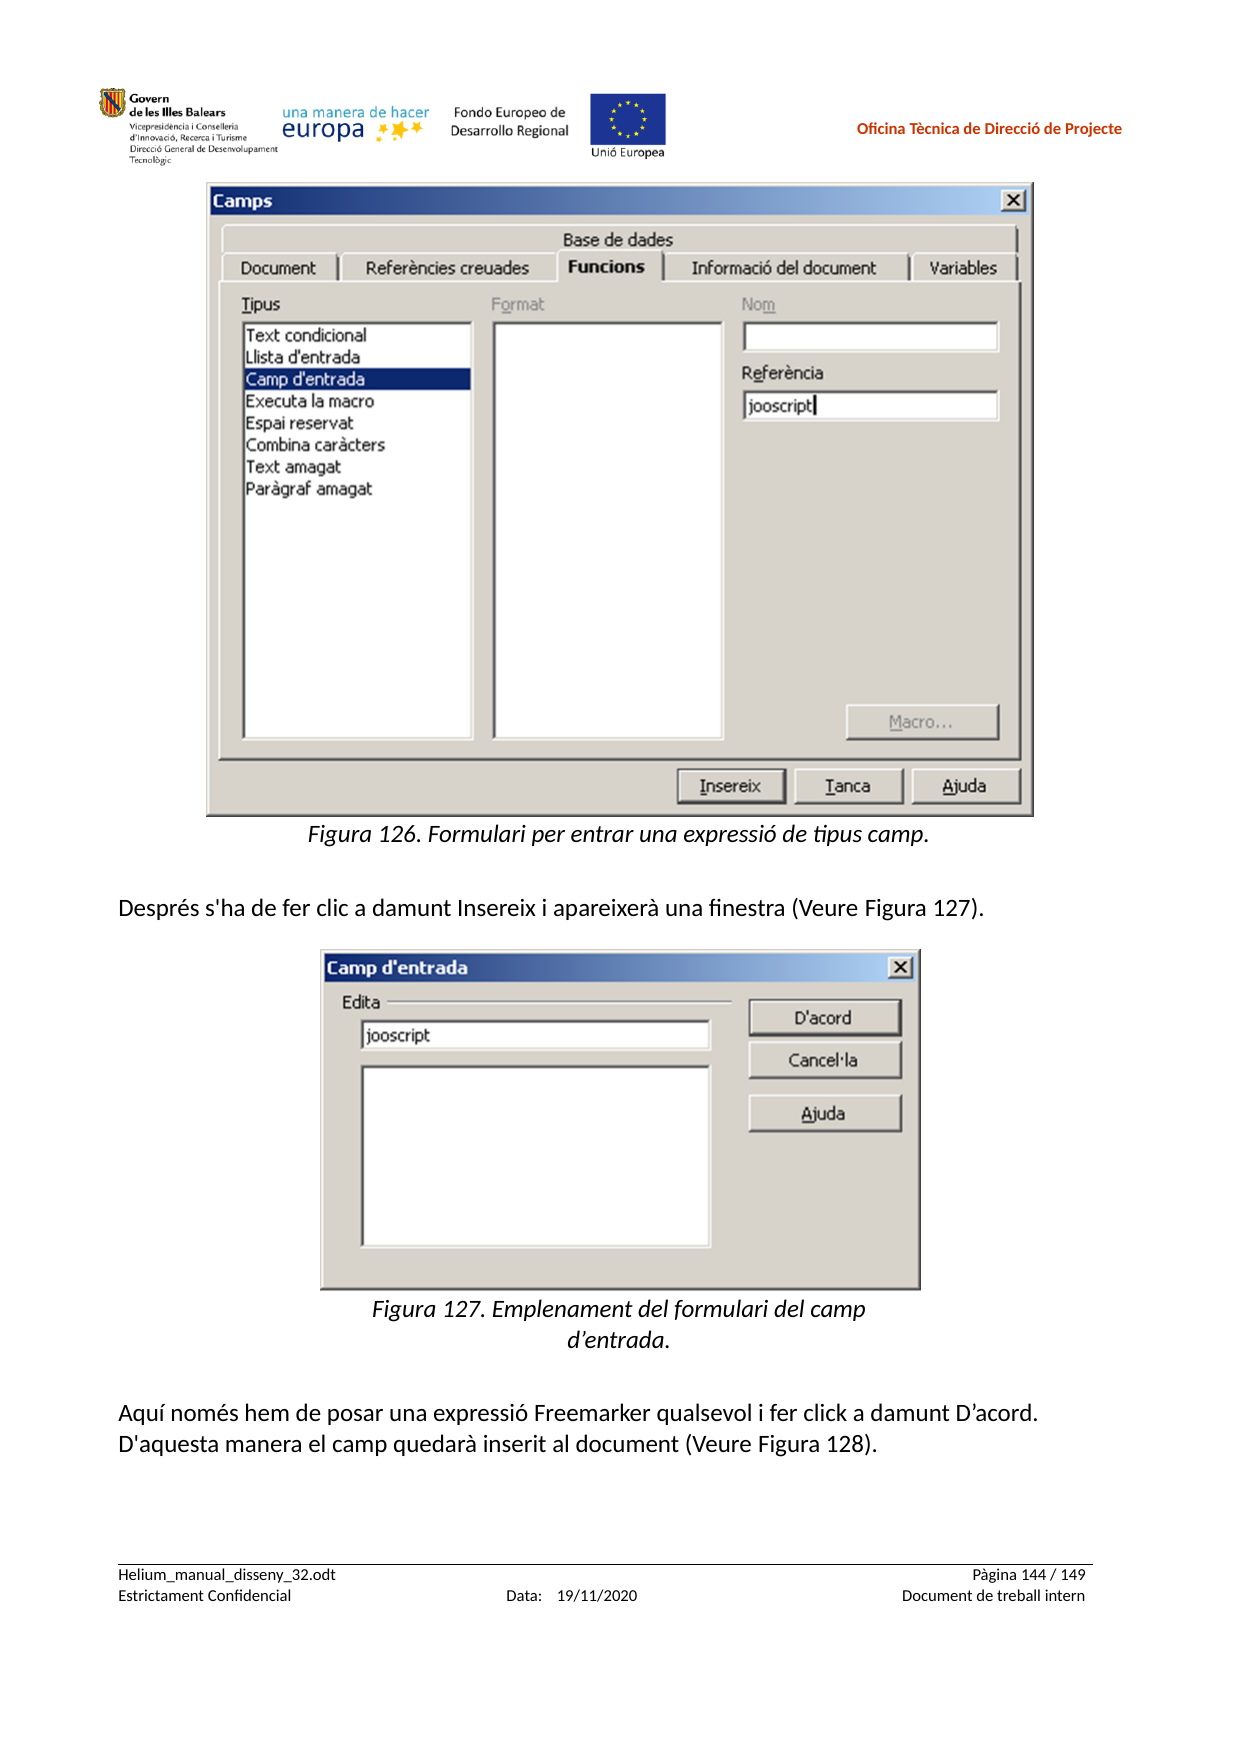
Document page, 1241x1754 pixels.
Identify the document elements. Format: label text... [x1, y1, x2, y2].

picture [204, 180, 1036, 819]
text Aquí només hem de posar una expressió Freemarker qualsevol i fer click a damunt D’acord. D'aquesta manera el camp quedarà inserit al document (Veure Figura 128). [118, 1398, 1122, 1459]
text Figura 127. Emplenament del formulari del camp d’entrada. [318, 1294, 922, 1354]
picture [318, 947, 923, 1294]
text Figura 126. Formulari per entrar una expressió de tipus camp. [204, 819, 1036, 849]
picture [99, 87, 668, 166]
text Després s'ha de fer clic a damunt Insereix i apareixerà una finestra (Veure Figura 127). [118, 892, 1122, 922]
